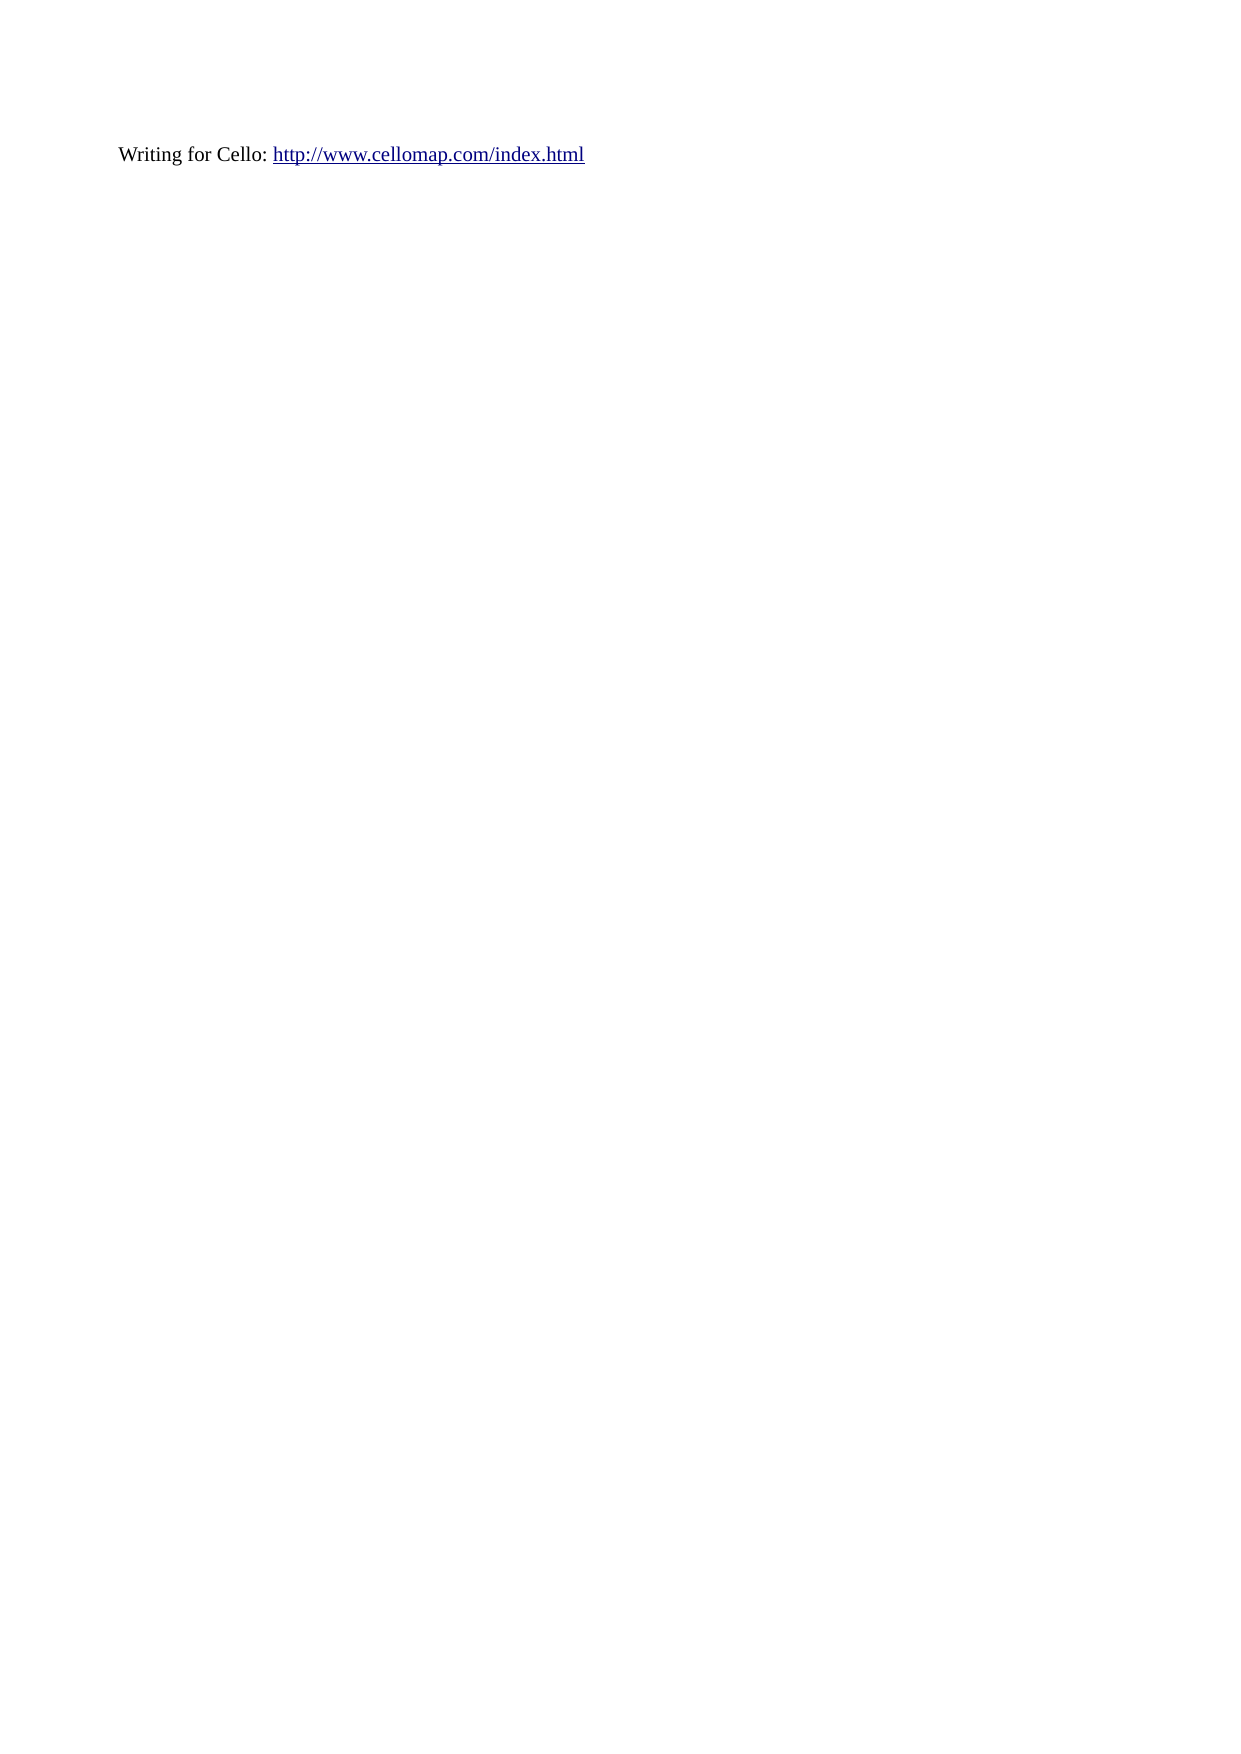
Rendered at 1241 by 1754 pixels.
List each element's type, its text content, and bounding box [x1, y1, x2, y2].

text Writing for Cello: http://www.cellomap.com/index.html [118, 142, 1122, 166]
